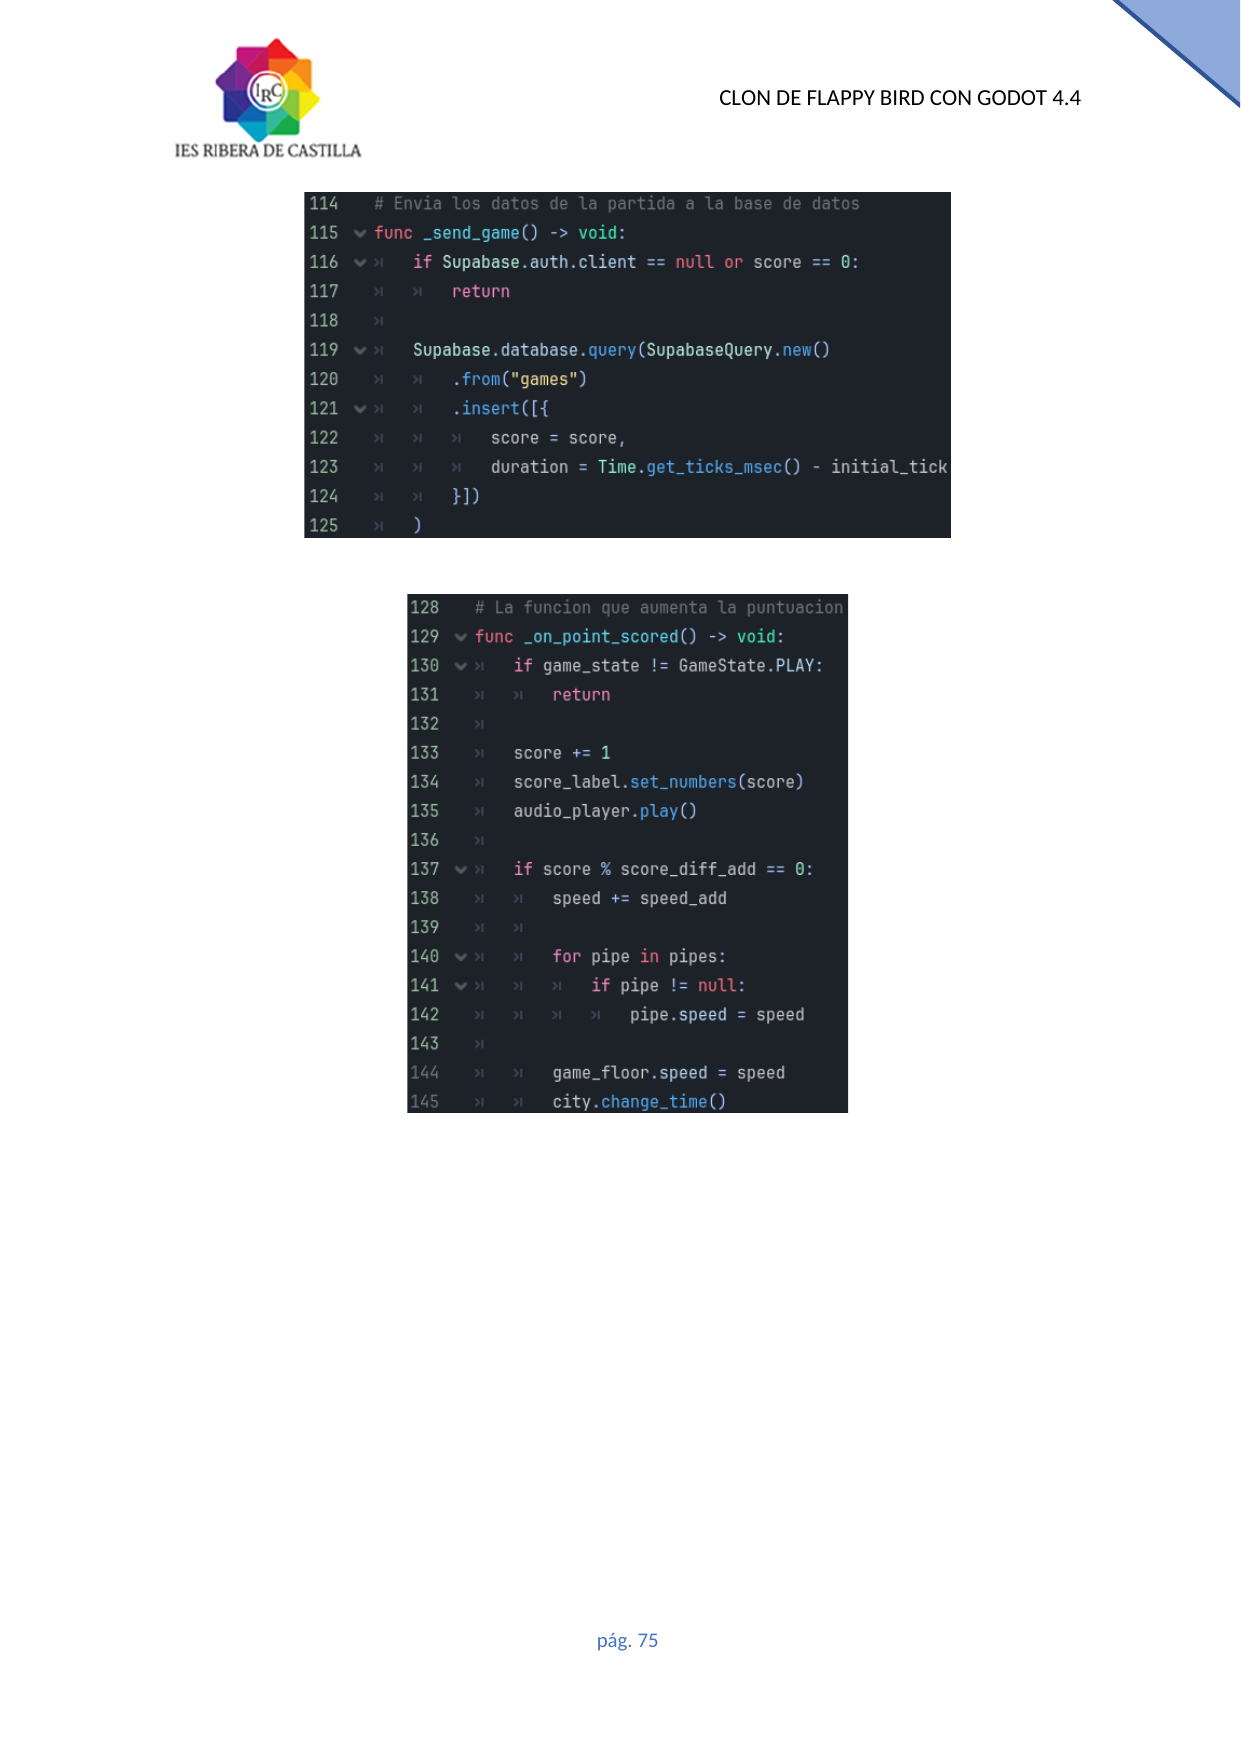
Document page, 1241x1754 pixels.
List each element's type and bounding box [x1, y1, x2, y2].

picture [407, 594, 849, 1113]
picture [173, 29, 366, 164]
picture [304, 192, 951, 538]
